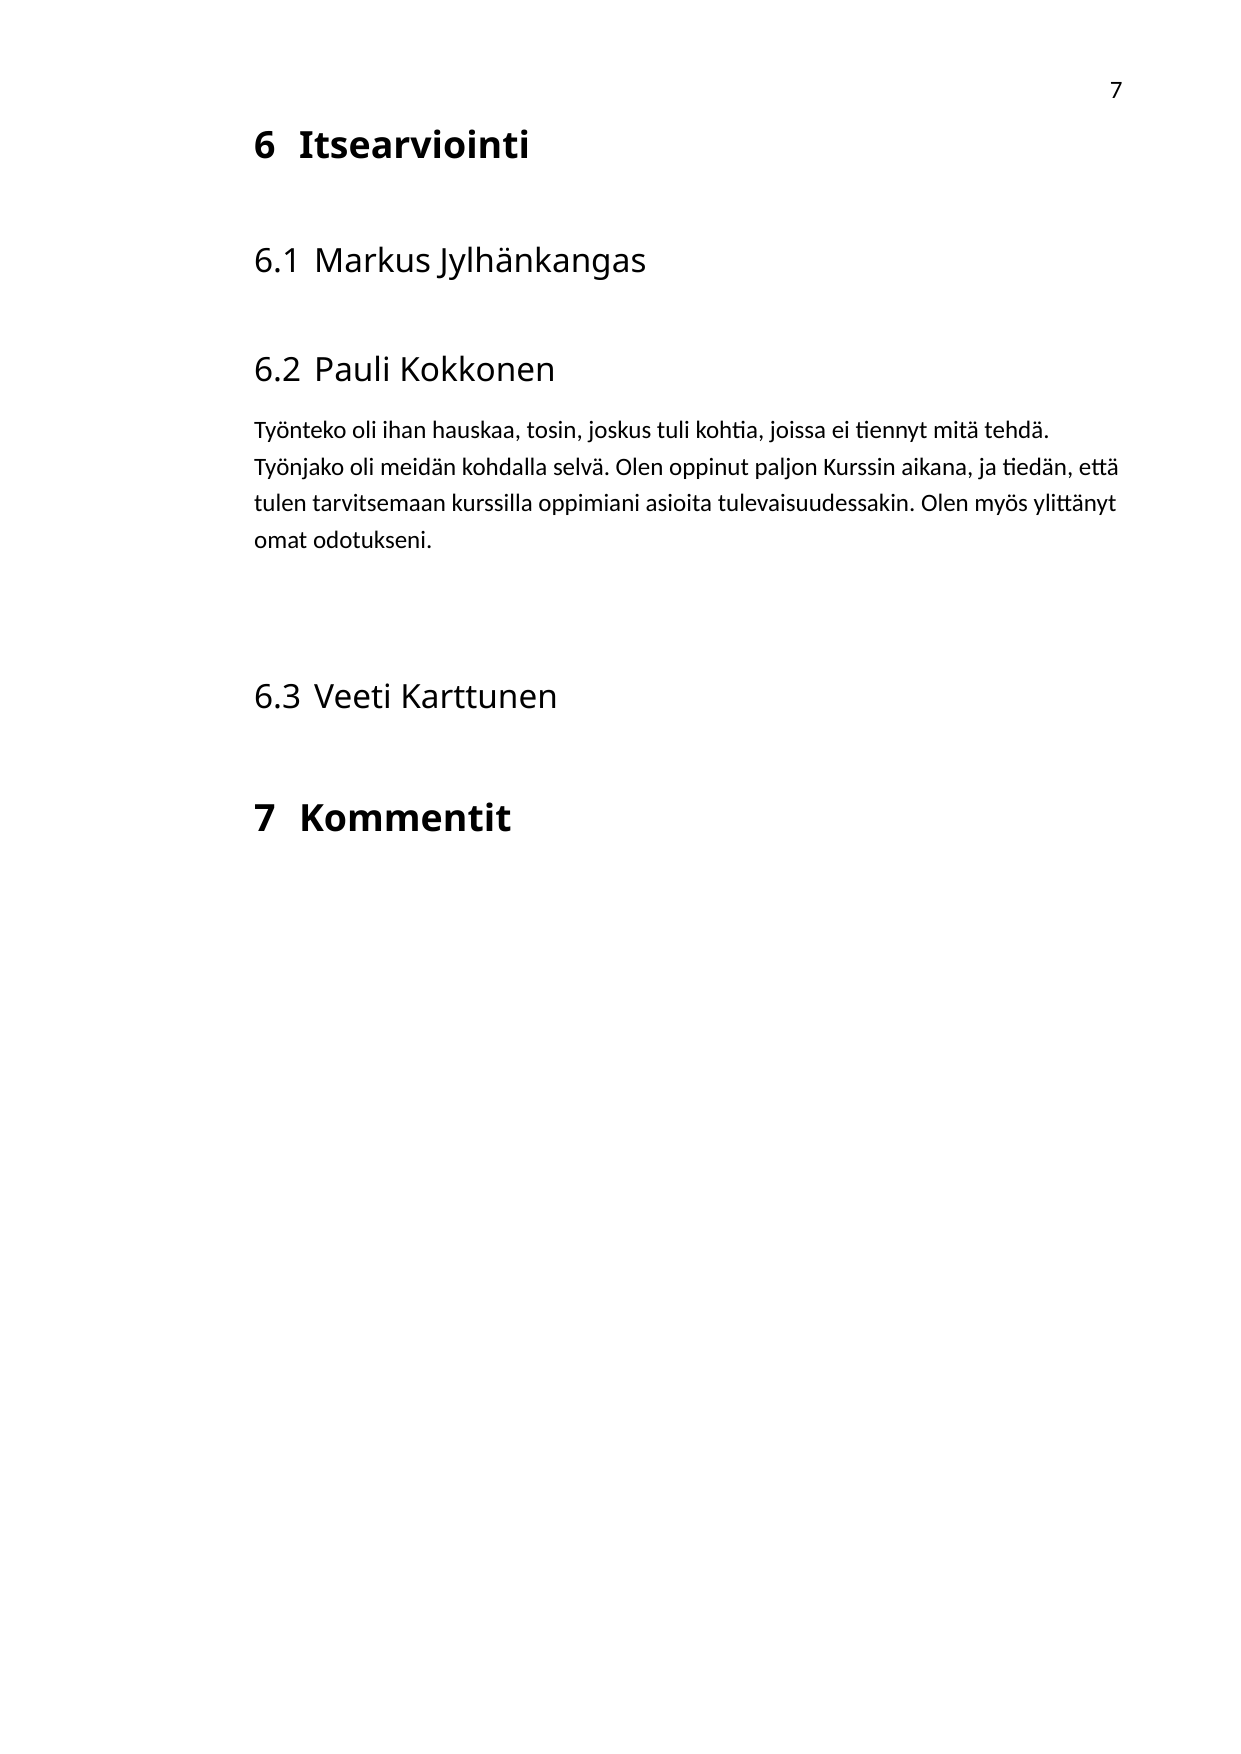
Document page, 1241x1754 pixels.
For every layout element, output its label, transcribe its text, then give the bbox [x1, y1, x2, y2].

subtitle Veeti Karttunen [254, 673, 1122, 718]
subtitle Kommentit [254, 791, 1122, 842]
text Työnteko oli ihan hauskaa, tosin, joskus tuli kohtia, joissa ei tiennyt mitä tehdä. Työnjako oli meidän kohdalla selvä. Olen oppinut paljon Kurssin aikana, ja tiedän, että tulen tarvitsemaan kurssilla oppimiani asioita tulevaisuudessakin. Olen myös ylittänyt omat odotukseni. [254, 414, 1122, 554]
subtitle Markus Jylhänkangas [254, 236, 1122, 282]
subtitle Itsearviointi [254, 118, 1122, 169]
subtitle Pauli Kokkonen [254, 346, 1122, 392]
